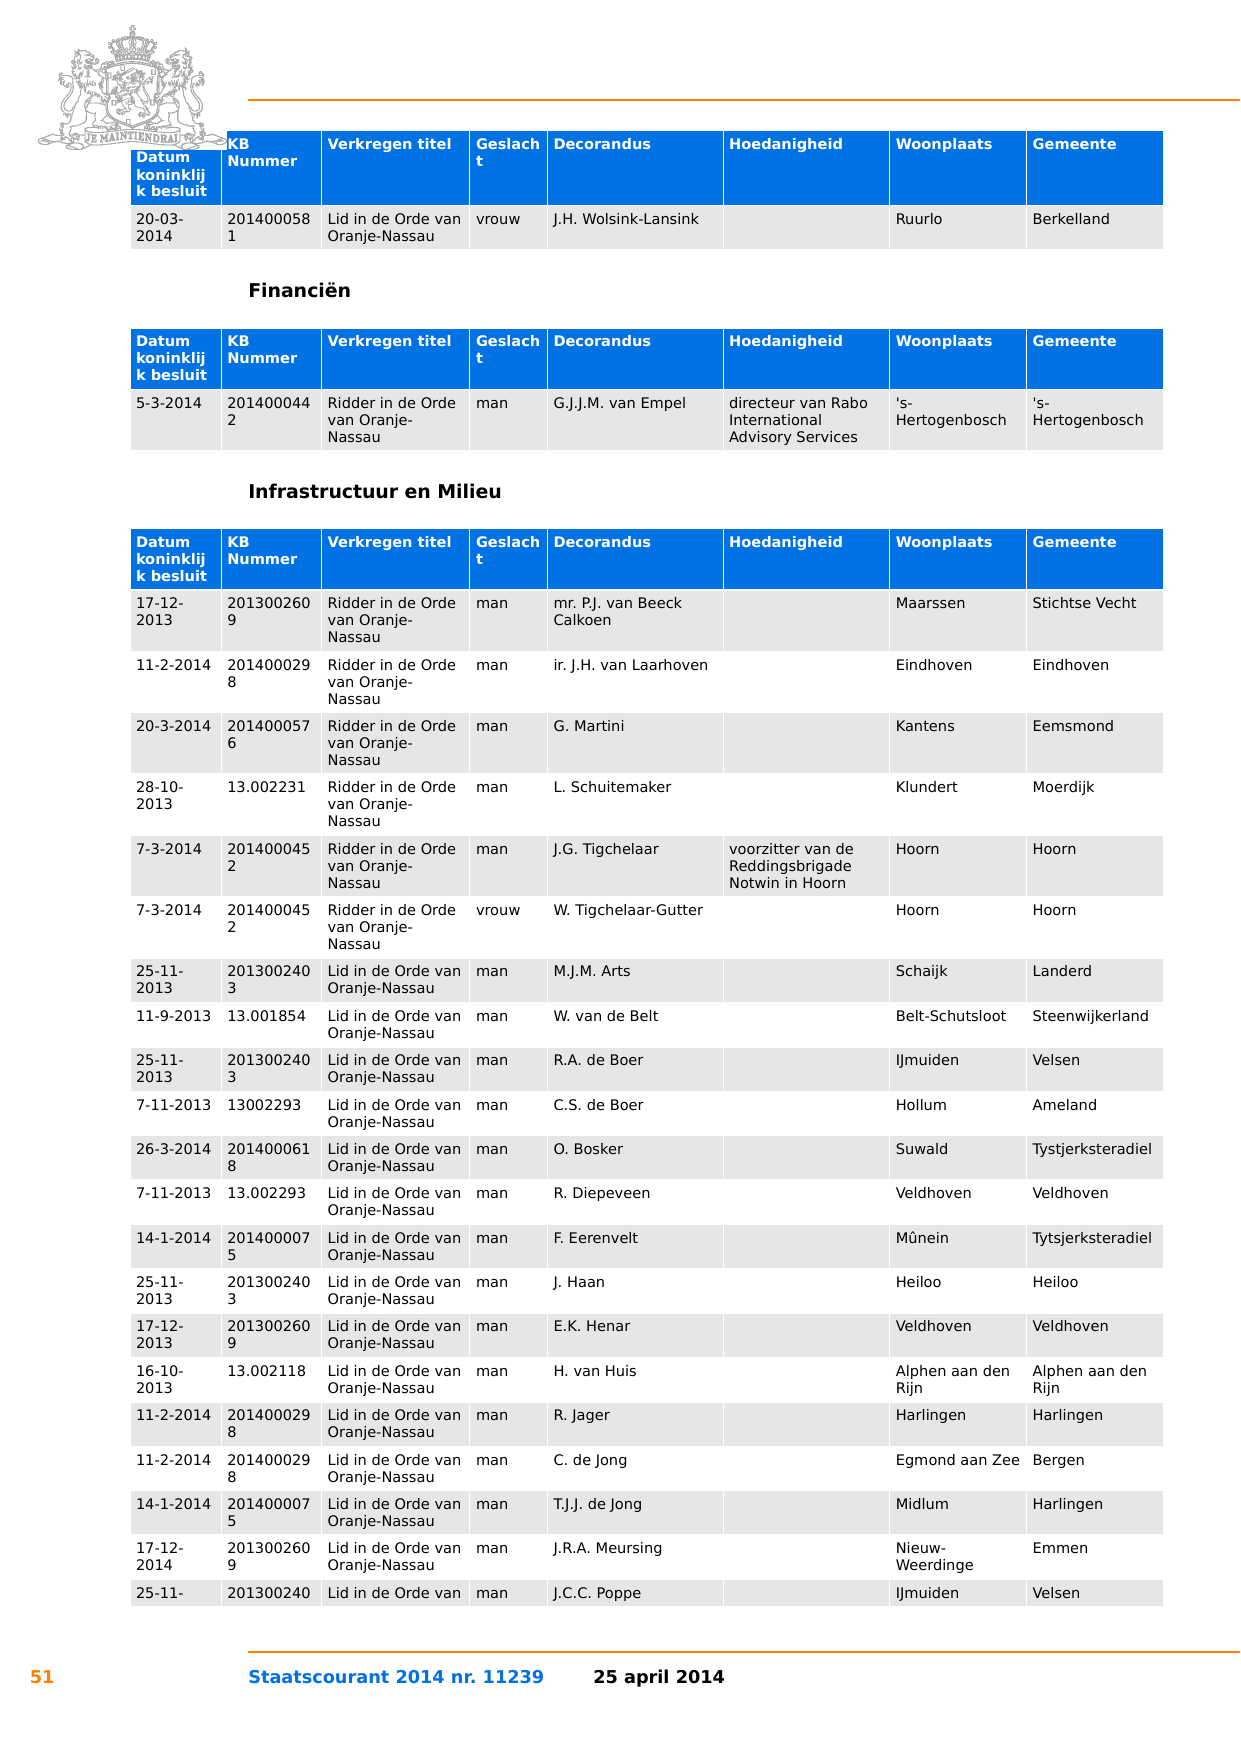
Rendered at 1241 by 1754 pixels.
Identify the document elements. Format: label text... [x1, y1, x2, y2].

table_header Verkregen titel [322, 329, 469, 389]
table_cell vrouw [470, 206, 547, 249]
table_header Hoedanigheid [724, 329, 889, 389]
table_cell Klundert [890, 775, 1026, 835]
table_cell 7-11-2013 [131, 1181, 221, 1224]
table_cell Veldhoven [890, 1181, 1026, 1224]
table_cell 's-Hertogenbosch [890, 390, 1026, 450]
table_cell O. Bosker [548, 1136, 723, 1179]
table_cell Hoorn [890, 897, 1026, 958]
table_header Geslacht [470, 329, 547, 389]
table_cell man [470, 1580, 547, 1606]
table_header Gemeente [1027, 329, 1163, 389]
table_cell man [470, 1225, 547, 1268]
table_cell Midlum [890, 1491, 1026, 1534]
subtitle Financiën [248, 280, 1163, 302]
table_cell 25-11- [131, 1580, 221, 1606]
table_header Verkregen titel [322, 131, 469, 205]
table_cell 17-12-2014 [131, 1536, 221, 1579]
table_cell Velsen [1027, 1580, 1163, 1606]
table_cell J.R.A. Meursing [548, 1536, 723, 1579]
table_cell 20-03-2014 [131, 206, 221, 249]
table_cell directeur van Rabo International Advisory Services [724, 390, 889, 450]
table_cell E.K. Henar [548, 1314, 723, 1357]
table_cell [724, 1447, 889, 1490]
table_cell man [470, 713, 547, 773]
table_cell Lid in de Orde van Oranje-Nassau [322, 1181, 469, 1224]
table_header Hoedanigheid [724, 131, 889, 205]
table_cell R. Diepeveen [548, 1181, 723, 1224]
table_cell 2013002609 [222, 1536, 321, 1579]
table_cell 25-11-2013 [131, 1048, 221, 1091]
table_header Hoedanigheid [724, 529, 889, 589]
table_cell 7-11-2013 [131, 1092, 221, 1135]
table_cell IJmuiden [890, 1580, 1026, 1606]
table_cell vrouw [470, 897, 547, 958]
table_cell Alphen aan den Rijn [890, 1358, 1026, 1401]
table_cell F. Eerenvelt [548, 1225, 723, 1268]
table_cell 13.002293 [222, 1181, 321, 1224]
table_header Decorandus [548, 329, 723, 389]
table_cell 17-12-2013 [131, 1314, 221, 1357]
table_cell Ameland [1027, 1092, 1163, 1135]
table_header Gemeente [1027, 529, 1163, 589]
table_cell Kantens [890, 713, 1026, 773]
table_cell Eemsmond [1027, 713, 1163, 773]
table_cell Stichtse Vecht [1027, 591, 1163, 651]
table_header Woonplaats [890, 329, 1026, 389]
table_cell Veldhoven [1027, 1314, 1163, 1357]
table_cell [724, 1580, 889, 1606]
table_cell 13.001854 [222, 1003, 321, 1046]
table_header Decorandus [548, 131, 723, 205]
table_cell 7-3-2014 [131, 897, 221, 958]
table_cell 201300240 [222, 1580, 321, 1606]
table_cell Veldhoven [1027, 1181, 1163, 1224]
table_header KB Nummer [222, 529, 321, 589]
table_cell 17-12-2013 [131, 591, 221, 651]
table_cell 2014000618 [222, 1136, 321, 1179]
table_cell 25-11-2013 [131, 1269, 221, 1313]
table_cell Heiloo [1027, 1269, 1163, 1313]
table_cell Lid in de Orde van Oranje-Nassau [322, 1136, 469, 1179]
table_cell Nieuw-Weerdinge [890, 1536, 1026, 1579]
table_cell 's-Hertogenbosch [1027, 390, 1163, 450]
table_cell 2014000581 [222, 206, 321, 249]
table_cell [724, 775, 889, 835]
table_cell [724, 1403, 889, 1446]
table_cell Ridder in de Orde van Oranje-Nassau [322, 713, 469, 773]
table_cell 11-9-2013 [131, 1003, 221, 1046]
table_cell Lid in de Orde van [322, 1580, 469, 1606]
table_cell J. Haan [548, 1269, 723, 1313]
table_cell Harlingen [1027, 1491, 1163, 1534]
table_header KB Nummer [222, 131, 321, 205]
table_cell Ridder in de Orde van Oranje-Nassau [322, 897, 469, 958]
table_cell M.J.M. Arts [548, 959, 723, 1002]
table_cell Velsen [1027, 1048, 1163, 1091]
table_cell G.J.J.M. van Empel [548, 390, 723, 450]
table_cell 2013002403 [222, 1269, 321, 1313]
table_cell 11-2-2014 [131, 652, 221, 712]
table_cell man [470, 1136, 547, 1179]
table_cell Maarssen [890, 591, 1026, 651]
table_cell Emmen [1027, 1536, 1163, 1579]
table_cell man [470, 1003, 547, 1046]
table_cell man [470, 390, 547, 450]
table_cell 2014000442 [222, 390, 321, 450]
table_cell 2014000075 [222, 1491, 321, 1534]
table_cell Ridder in de Orde van Oranje-Nassau [322, 591, 469, 651]
table_header Verkregen titel [322, 529, 469, 589]
table_cell Hoorn [1027, 897, 1163, 958]
table_cell R.A. de Boer [548, 1048, 723, 1091]
table_cell 13.002118 [222, 1358, 321, 1401]
table_cell [724, 1269, 889, 1313]
table_cell C.S. de Boer [548, 1092, 723, 1135]
table_cell Ridder in de Orde van Oranje-Nassau [322, 390, 469, 450]
table_header Gemeente [1027, 131, 1163, 205]
table_cell man [470, 1314, 547, 1357]
table_cell ir. J.H. van Laarhoven [548, 652, 723, 712]
table_cell Eindhoven [1027, 652, 1163, 712]
table_cell Alphen aan den Rijn [1027, 1358, 1163, 1401]
table_cell Harlingen [890, 1403, 1026, 1446]
table_cell [724, 1358, 889, 1401]
table_cell Suwald [890, 1136, 1026, 1179]
table_cell Lid in de Orde van Oranje-Nassau [322, 1048, 469, 1091]
table_cell [724, 652, 889, 712]
table_cell man [470, 836, 547, 896]
table_cell Lid in de Orde van Oranje-Nassau [322, 1092, 469, 1135]
table_cell Lid in de Orde van Oranje-Nassau [322, 1003, 469, 1046]
table_cell [724, 713, 889, 773]
table_cell Berkelland [1027, 206, 1163, 249]
table_cell Ridder in de Orde van Oranje-Nassau [322, 836, 469, 896]
table_cell 13.002231 [222, 775, 321, 835]
table_cell man [470, 1358, 547, 1401]
table_cell J.G. Tigchelaar [548, 836, 723, 896]
table_cell Tytsjerksteradiel [1027, 1225, 1163, 1268]
table_cell Lid in de Orde van Oranje-Nassau [322, 1225, 469, 1268]
table_cell Moerdijk [1027, 775, 1163, 835]
table_cell 28-10-2013 [131, 775, 221, 835]
table_cell Lid in de Orde van Oranje-Nassau [322, 1403, 469, 1446]
table_cell [724, 1181, 889, 1224]
table_cell Lid in de Orde van Oranje-Nassau [322, 206, 469, 249]
table_cell [724, 1136, 889, 1179]
table_cell [724, 591, 889, 651]
table_header Woonplaats [890, 529, 1026, 589]
table_cell mr. P.J. van Beeck Calkoen [548, 591, 723, 651]
table_cell T.J.J. de Jong [548, 1491, 723, 1534]
table_cell voorzitter van de Reddingsbrigade Notwin in Hoorn [724, 836, 889, 896]
table_cell Lid in de Orde van Oranje-Nassau [322, 1269, 469, 1313]
table_cell [724, 1314, 889, 1357]
table_cell [724, 206, 889, 249]
table_cell 2014000298 [222, 1447, 321, 1490]
table_cell 14-1-2014 [131, 1225, 221, 1268]
table_cell Lid in de Orde van Oranje-Nassau [322, 1536, 469, 1579]
table_header Decorandus [548, 529, 723, 589]
table_cell 13002293 [222, 1092, 321, 1135]
table_header Datum koninklijk besluit [131, 329, 221, 389]
table_cell 16-10-2013 [131, 1358, 221, 1401]
table_cell man [470, 1048, 547, 1091]
table_cell man [470, 959, 547, 1002]
table_cell Lid in de Orde van Oranje-Nassau [322, 1358, 469, 1401]
table_cell 2014000298 [222, 1403, 321, 1446]
table_cell 2014000298 [222, 652, 321, 712]
table_cell 2013002403 [222, 959, 321, 1002]
table_cell man [470, 1269, 547, 1313]
table_cell Hoorn [1027, 836, 1163, 896]
table_cell Lid in de Orde van Oranje-Nassau [322, 1447, 469, 1490]
table_cell 2014000452 [222, 836, 321, 896]
table_cell [724, 959, 889, 1002]
table_cell 5-3-2014 [131, 390, 221, 450]
table_cell [724, 1003, 889, 1046]
table_cell Steenwijkerland [1027, 1003, 1163, 1046]
table_cell 11-2-2014 [131, 1447, 221, 1490]
table_cell Eindhoven [890, 652, 1026, 712]
table_cell 25-11-2013 [131, 959, 221, 1002]
table_cell H. van Huis [548, 1358, 723, 1401]
table_cell C. de Jong [548, 1447, 723, 1490]
table_cell Schaijk [890, 959, 1026, 1002]
table_cell 20-3-2014 [131, 713, 221, 773]
table_cell [724, 897, 889, 958]
table_cell Hollum [890, 1092, 1026, 1135]
table_cell 26-3-2014 [131, 1136, 221, 1179]
table_cell Ridder in de Orde van Oranje-Nassau [322, 652, 469, 712]
table_cell man [470, 1447, 547, 1490]
table_cell Heiloo [890, 1269, 1026, 1313]
table_cell J.H. Wolsink-Lansink [548, 206, 723, 249]
table_header Geslacht [470, 529, 547, 589]
picture [38, 25, 227, 150]
table_cell man [470, 1092, 547, 1135]
table_cell man [470, 591, 547, 651]
table_cell L. Schuitemaker [548, 775, 723, 835]
table_cell man [470, 1536, 547, 1579]
table_cell 14-1-2014 [131, 1491, 221, 1534]
table_cell 2013002609 [222, 591, 321, 651]
table_cell Ruurlo [890, 206, 1026, 249]
table_cell W. van de Belt [548, 1003, 723, 1046]
table_cell R. Jager [548, 1403, 723, 1446]
table_cell Mûnein [890, 1225, 1026, 1268]
table_cell [724, 1092, 889, 1135]
table_header Datum koninklijk besluit [131, 529, 221, 589]
table_cell Ridder in de Orde van Oranje-Nassau [322, 775, 469, 835]
table_cell Belt-Schutsloot [890, 1003, 1026, 1046]
table_header Woonplaats [890, 131, 1026, 205]
table_cell 7-3-2014 [131, 836, 221, 896]
table_cell man [470, 652, 547, 712]
table_cell Bergen [1027, 1447, 1163, 1490]
table_cell J.C.C. Poppe [548, 1580, 723, 1606]
table_cell man [470, 775, 547, 835]
table_cell 2014000576 [222, 713, 321, 773]
subtitle Infrastructuur en Milieu [248, 481, 1163, 503]
table_cell IJmuiden [890, 1048, 1026, 1091]
table_cell Lid in de Orde van Oranje-Nassau [322, 1314, 469, 1357]
table_header KB Nummer [222, 329, 321, 389]
table_cell 2014000452 [222, 897, 321, 958]
table_cell 2013002403 [222, 1048, 321, 1091]
table_cell [724, 1491, 889, 1534]
table_cell 11-2-2014 [131, 1403, 221, 1446]
table_cell Lid in de Orde van Oranje-Nassau [322, 959, 469, 1002]
table_cell man [470, 1181, 547, 1224]
table_header Datum koninklijk besluit [131, 150, 221, 205]
table_cell Veldhoven [890, 1314, 1026, 1357]
table_header Geslacht [470, 131, 547, 205]
table_cell Egmond aan Zee [890, 1447, 1026, 1490]
table_cell 2013002609 [222, 1314, 321, 1357]
table_cell G. Martini [548, 713, 723, 773]
table_cell Tystjerksteradiel [1027, 1136, 1163, 1179]
table_cell [724, 1536, 889, 1579]
table_cell Landerd [1027, 959, 1163, 1002]
table_cell Lid in de Orde van Oranje-Nassau [322, 1491, 469, 1534]
table_cell [724, 1225, 889, 1268]
table_cell man [470, 1491, 547, 1534]
table_cell Hoorn [890, 836, 1026, 896]
table_cell 2014000075 [222, 1225, 321, 1268]
table_cell [724, 1048, 889, 1091]
table_cell W. Tigchelaar-Gutter [548, 897, 723, 958]
table_cell man [470, 1403, 547, 1446]
table_cell Harlingen [1027, 1403, 1163, 1446]
